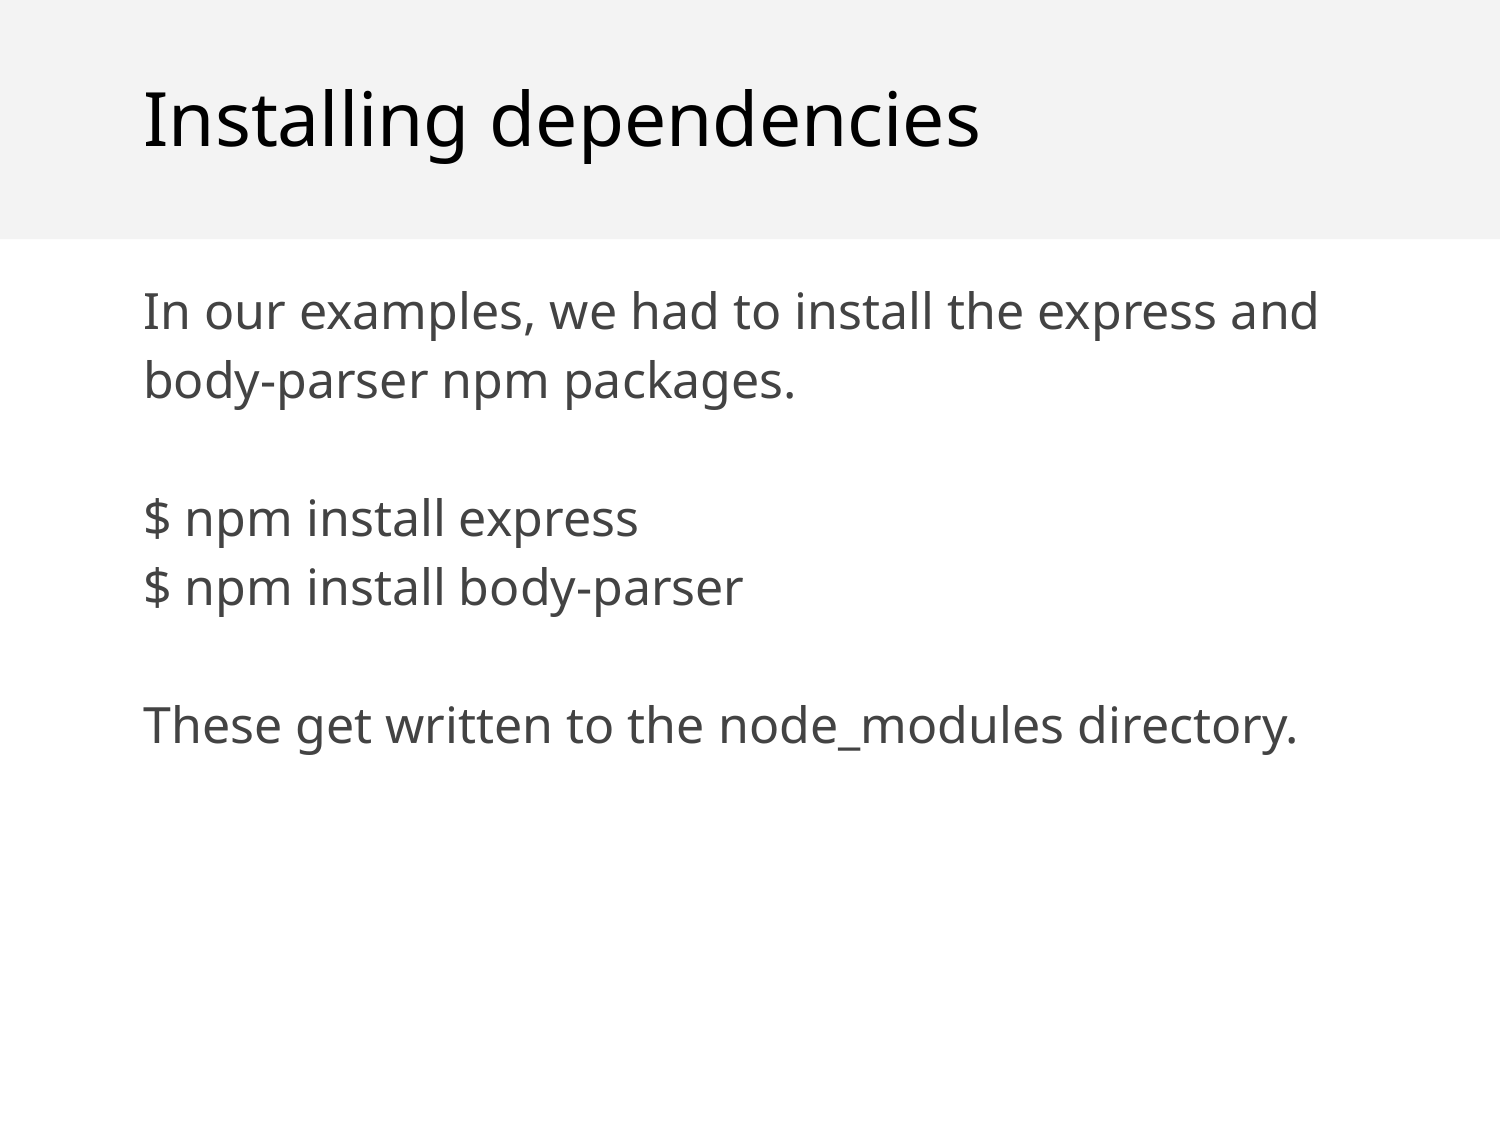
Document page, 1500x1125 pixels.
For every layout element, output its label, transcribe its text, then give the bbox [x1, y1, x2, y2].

list In our examples, we had to install the express and body-parser npm packages. $ npm install express $ npm install body-parser These get written to the node_modules directory. [128, 255, 1372, 1004]
title Installing dependencies [128, 56, 1372, 183]
